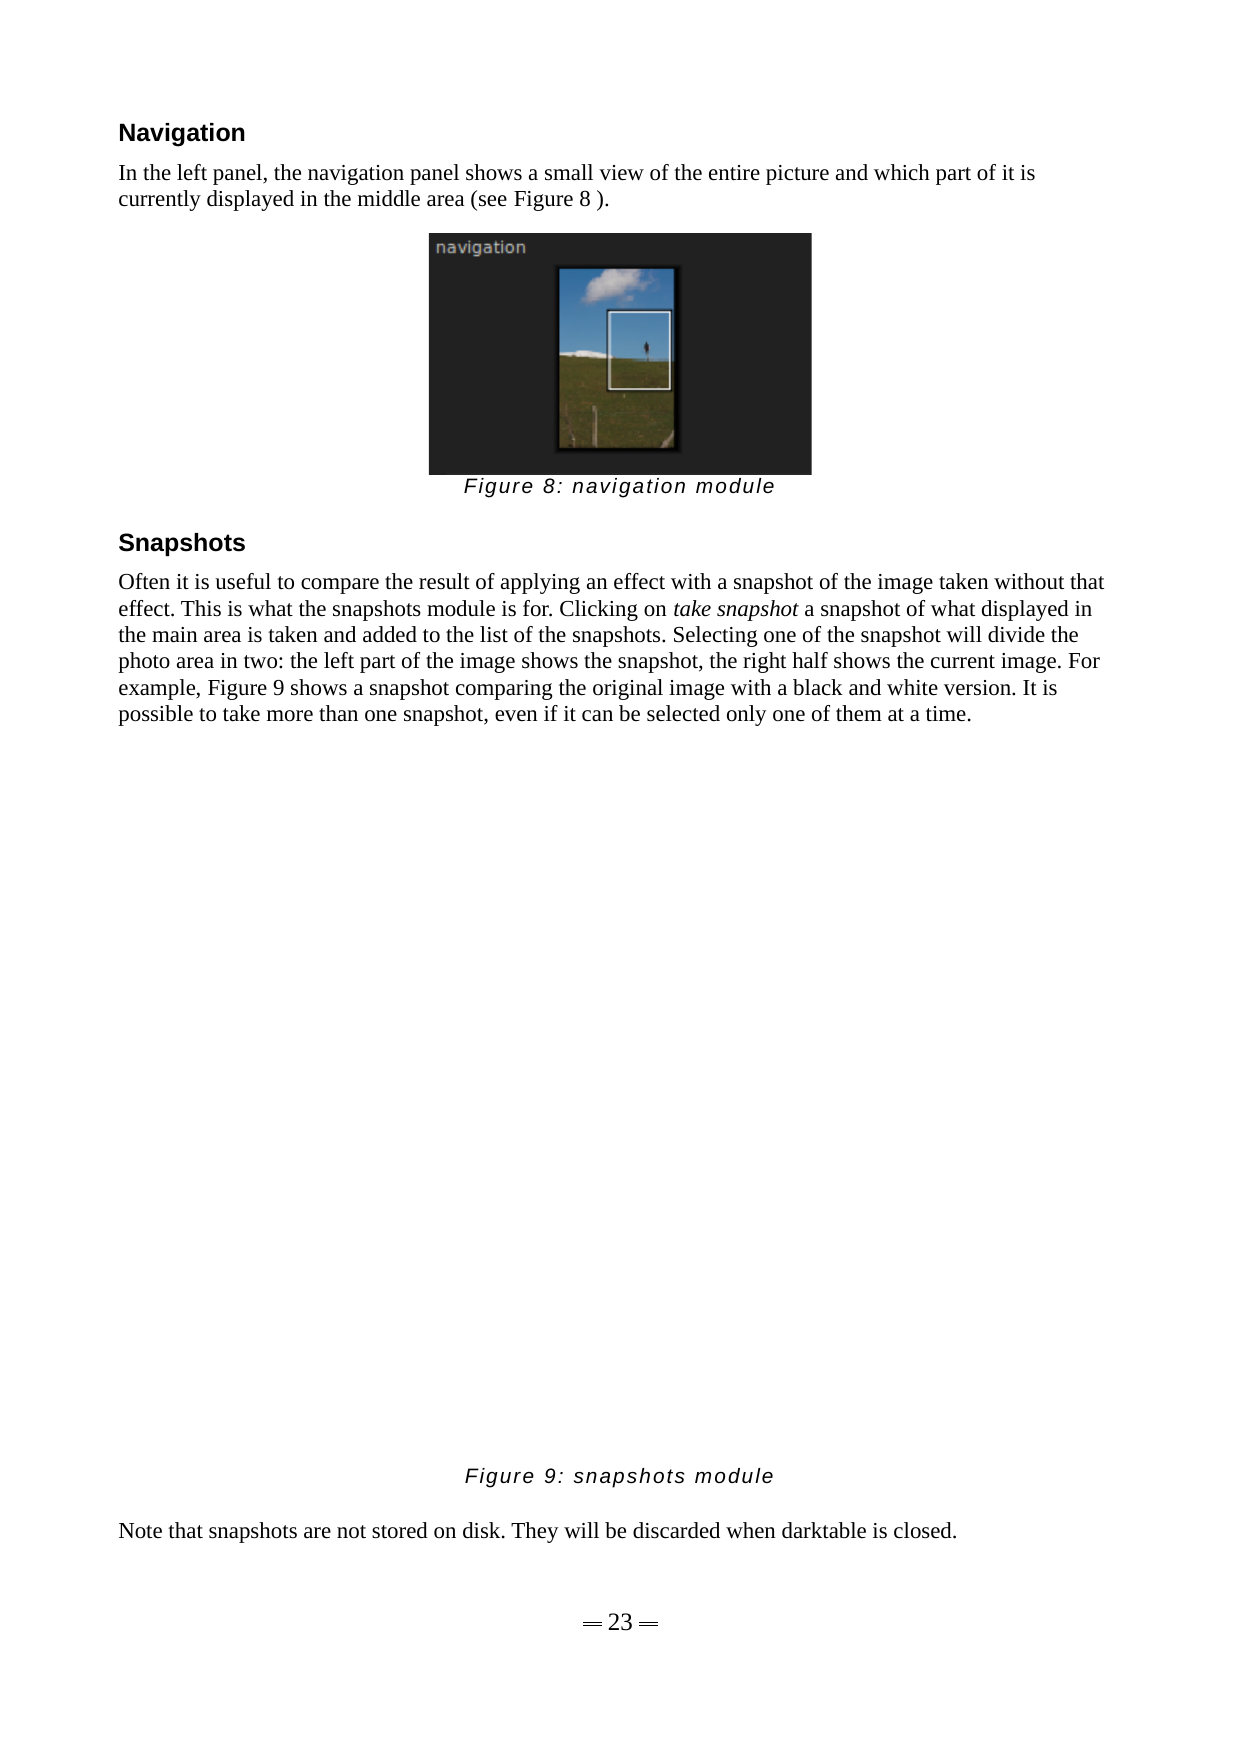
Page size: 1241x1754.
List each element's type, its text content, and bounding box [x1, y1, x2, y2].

subtitle [429, 222, 811, 233]
text Note that snapshots are not stored on disk. They will be discarded when darktable is closed. [118, 1487, 1122, 1543]
text [118, 739, 1122, 751]
picture [428, 233, 812, 475]
text Figure 8: navigation module [429, 475, 811, 498]
subtitle Navigation [118, 118, 1122, 147]
text Figure 9: snapshots module [118, 751, 1122, 1487]
text In the left panel, the navigation panel shows a small view of the entire picture and which part of it is currently displayed in the middle area (see Figure 8 ). [118, 159, 1122, 211]
subtitle Snapshots [118, 475, 1122, 556]
text Often it is useful to compare the result of applying an effect with a snapshot of the image taken without that effect. This is what the snapshots module is for. Clicking on take snapshot a snapshot of what displayed in the main area is taken and added to the list of the snapshots. Selecting one of the snapshot will divide the photo area in two: the left part of the image shows the snapshot, the right half shows the current image. For example, Figure 9 shows a snapshot comparing the original image with a black and white version. It is possible to take more than one snapshot, even if it can be selected only one of them at a time. [118, 568, 1122, 726]
